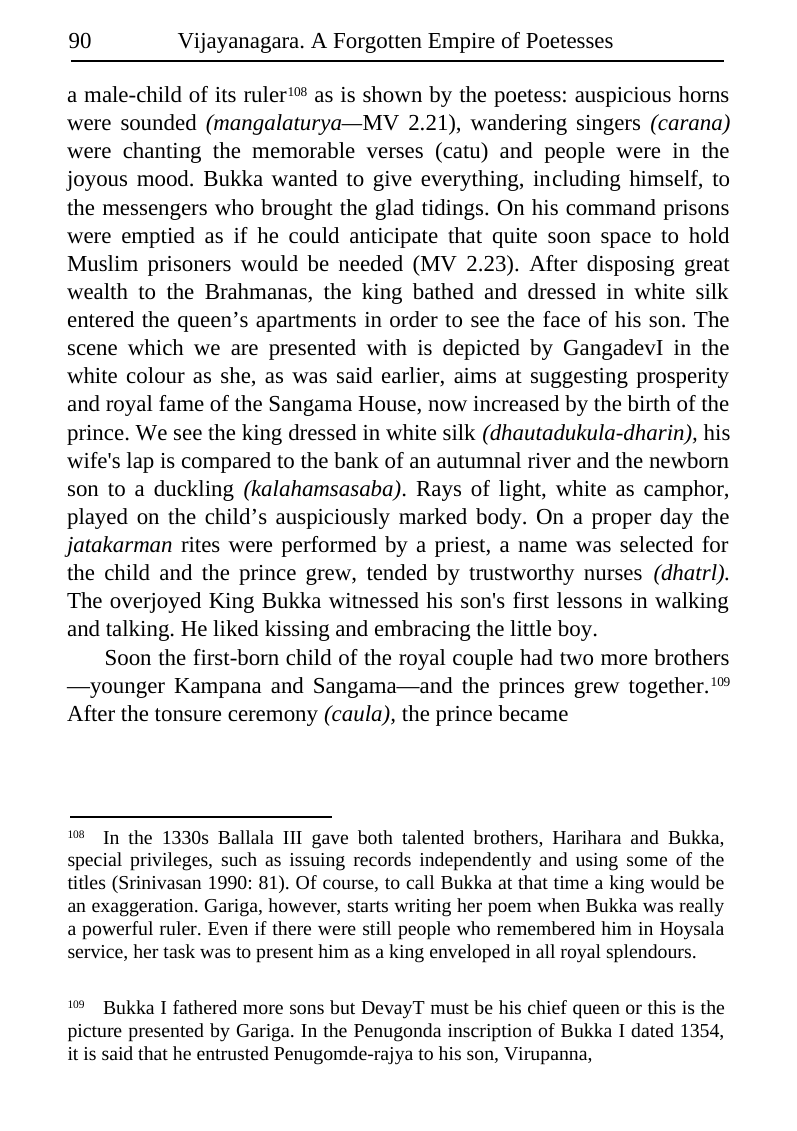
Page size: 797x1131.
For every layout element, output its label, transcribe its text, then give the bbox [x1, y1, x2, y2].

text 109 Bukka I fathered more sons but DevayT must be his chief queen or this is the picture presented by Gariga. In the Penugonda inscription of Bukka I dated 1354, it is said that he entrusted Penugomde-rajya to his son, Virupanna, [67, 996, 726, 1064]
text Vijayanagara. A Forgotten Empire of Poetesses [177, 27, 618, 53]
text a male-child of its ruler108 as is shown by the poetess: auspicious horns were sounded (mangalaturya—MV 2.21), wandering singers (carana) were chanting the memorable verses (catu) and people were in the joyous mood. Bukka wanted to give everything, in­cluding himself, to the messengers who brought the glad tidings. On his command prisons were emptied as if he could anticipate that quite soon space to hold Muslim prisoners would be needed (MV 2.23). After disposing great wealth to the Brahmanas, the king bathed and dressed in white silk entered the queen’s apart­ments in order to see the face of his son. The scene which we are presented with is depicted by GangadevI in the white colour as she, as was said earlier, aims at suggesting prosperity and royal fame of the Sangama House, now increased by the birth of the prince. We see the king dressed in white silk (dhautadukula-dharin), his wife's lap is compared to the bank of an autumnal river and the newborn son to a duckling (kalahamsasaba). Rays of light, white as camphor, played on the child’s auspiciously marked body. On a proper day the jatakarman rites were performed by a priest, a name was selected for the child and the prince grew, tended by trustworthy nurses (dhatrl). The overjoyed King Bukka witnessed his son's first lessons in walking and talking. He liked kissing and embracing the little boy. [67, 81, 730, 642]
text Soon the first-born child of the royal couple had two more brothers—younger Kampana and Sangama—and the princes grew together.109 After the tonsure ceremony (caula), the prince became [67, 644, 730, 727]
text 90 [68, 27, 103, 53]
text 108 In the 1330s Ballala III gave both talented brothers, Harihara and Bukka, special privileges, such as issuing records independently and using some of the titles (Srinivasan 1990: 81). Of course, to call Bukka at that time a king would be an exaggeration. Gariga, however, starts writing her poem when Bukka was really a powerful ruler. Even if there were still people who remembered him in Hoysala service, her task was to present him as a king enveloped in all royal splendours. [67, 826, 726, 962]
